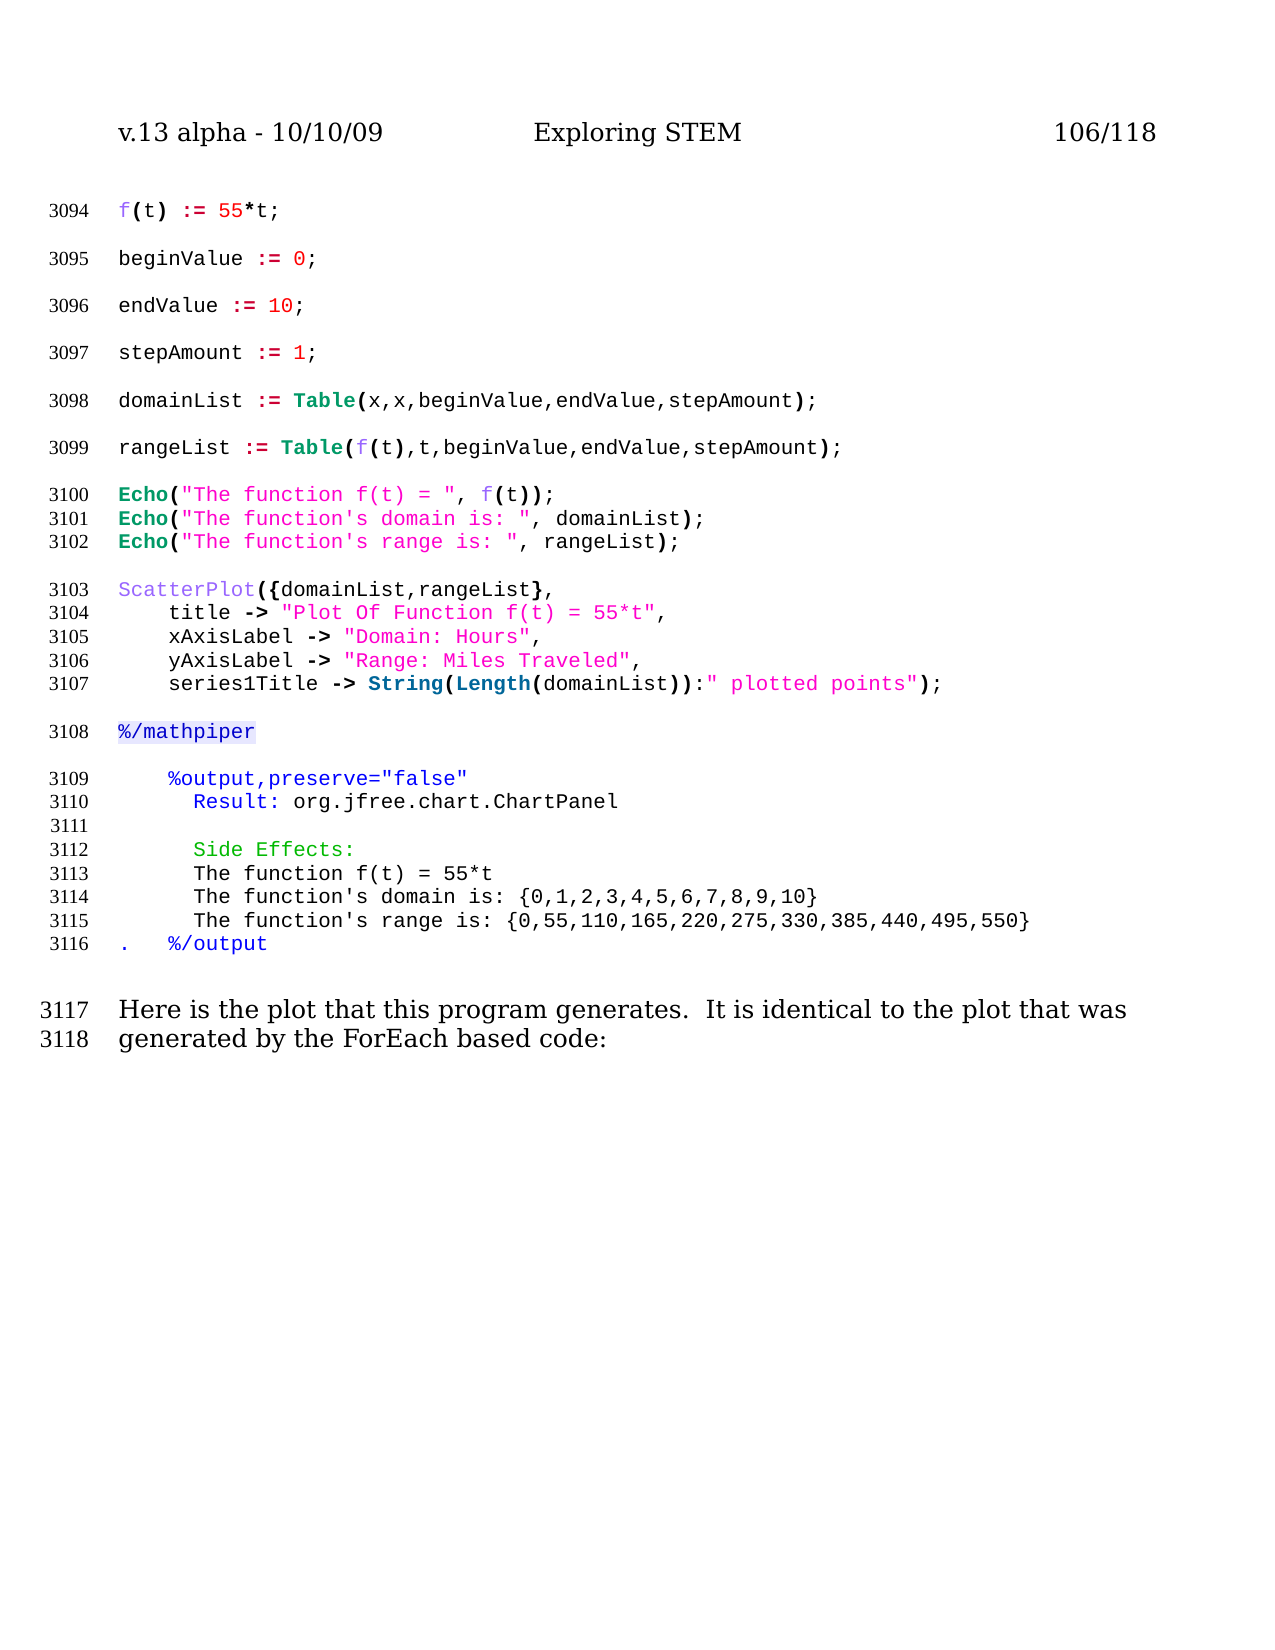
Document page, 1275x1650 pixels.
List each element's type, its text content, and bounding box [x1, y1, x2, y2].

text f(t) := 55*t; [118, 200, 1157, 224]
text . %/output [118, 933, 1157, 957]
text %output,preserve="false" [118, 768, 1157, 792]
text rangeList := Table(f(t),t,beginValue,endValue,stepAmount); [118, 437, 1157, 461]
text yAxisLabel -> "Range: Miles Traveled", [118, 650, 1157, 673]
text The function's range is: {0,55,110,165,220,275,330,385,440,495,550} [118, 910, 1157, 933]
text xAxisLabel -> "Domain: Hours", [118, 626, 1157, 650]
text Echo("The function f(t) = ", f(t)); [118, 484, 1157, 508]
text %/mathpiper [118, 721, 1157, 744]
text Side Effects: [118, 839, 1157, 862]
text The function f(t) = 55*t [118, 862, 1157, 886]
text Echo("The function's range is: ", rangeList); [118, 531, 1157, 555]
text title -> "Plot Of Function f(t) = 55*t", [118, 602, 1157, 626]
text Here is the plot that this program generates. It is identical to the plot that was generated by the ForEach based code: [118, 996, 1157, 1054]
text ScatterPlot({domainList,rangeList}, [118, 579, 1157, 602]
text endValue := 10; [118, 295, 1157, 319]
text Result: org.jfree.chart.ChartPanel [118, 792, 1157, 815]
text domainList := Table(x,x,beginValue,endValue,stepAmount); [118, 389, 1157, 413]
text Echo("The function's domain is: ", domainList); [118, 508, 1157, 531]
text The function's domain is: {0,1,2,3,4,5,6,7,8,9,10} [118, 886, 1157, 910]
text series1Title -> String(Length(domainList)):" plotted points"); [118, 673, 1157, 697]
text stepAmount := 1; [118, 342, 1157, 366]
text beginValue := 0; [118, 248, 1157, 271]
